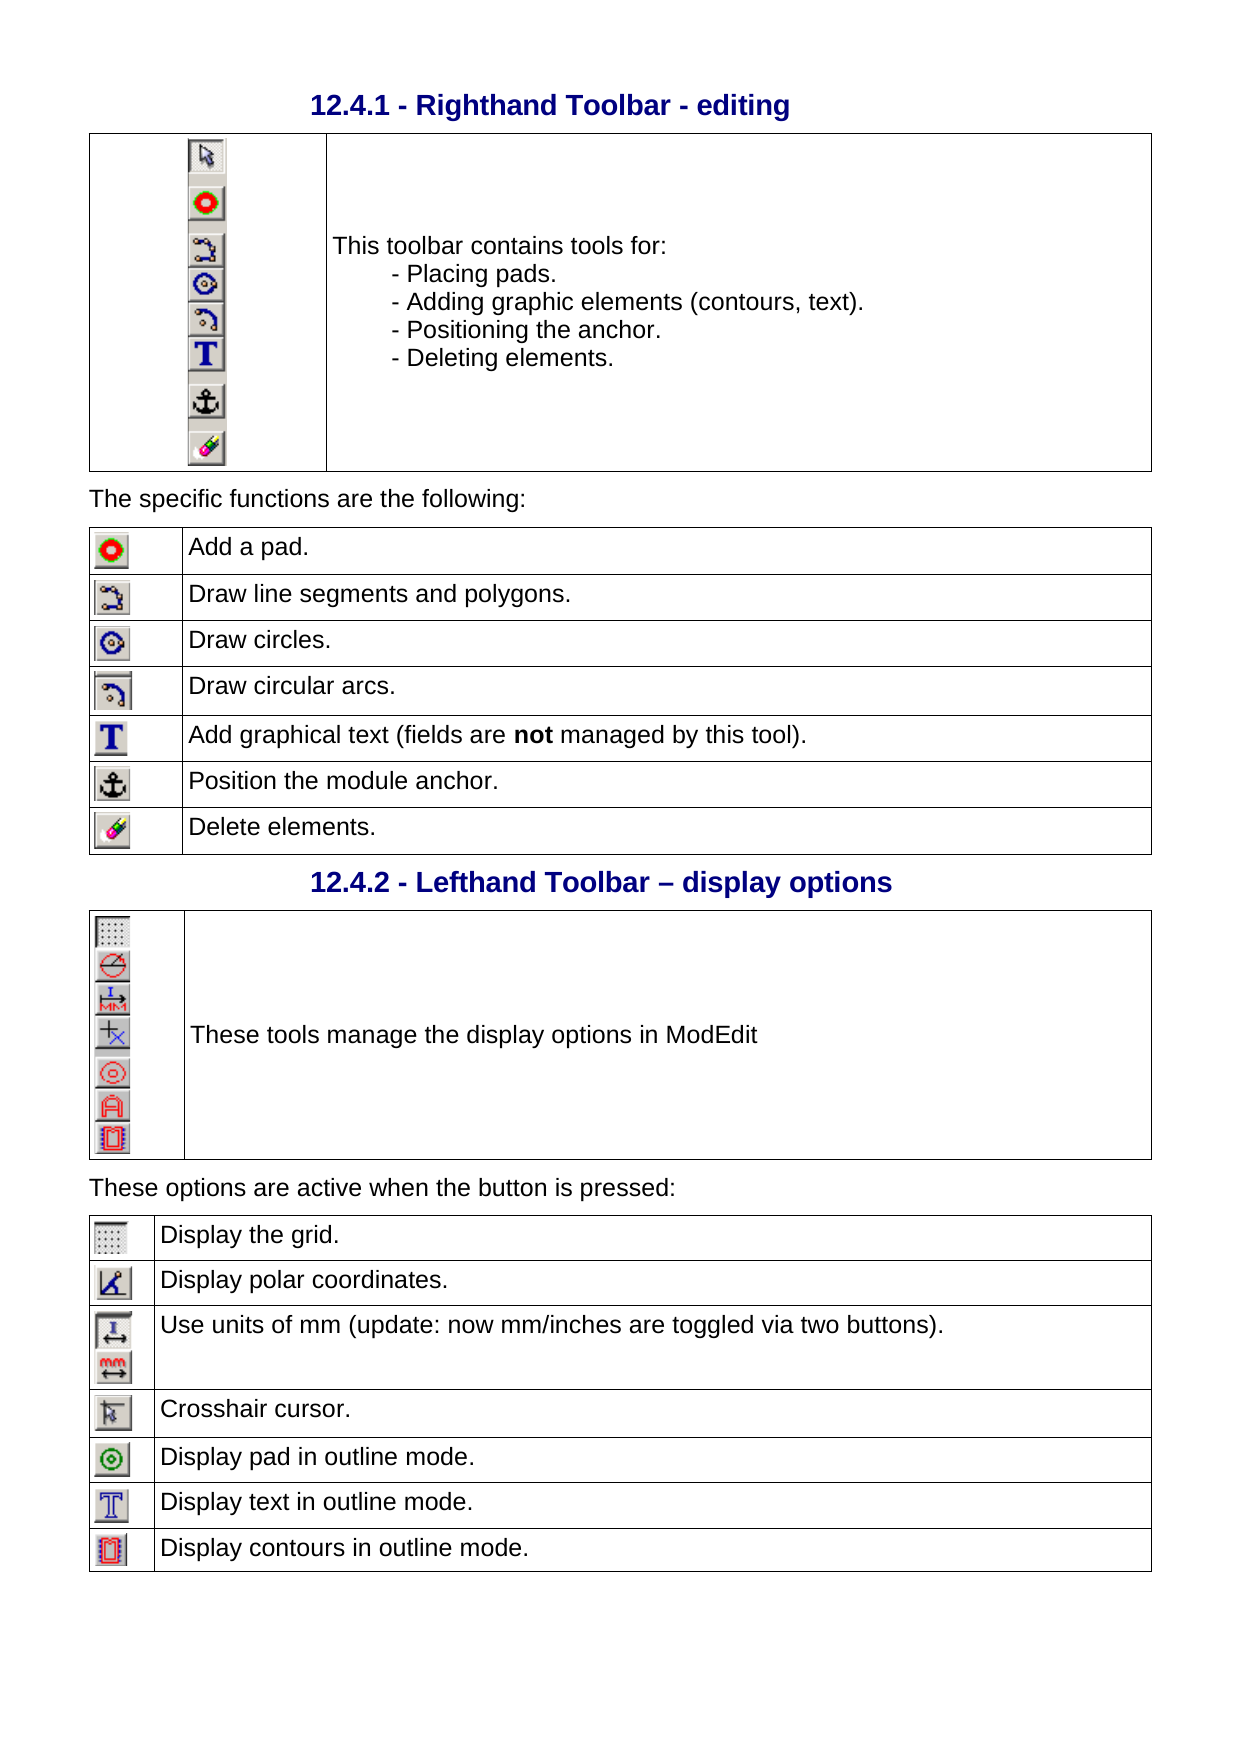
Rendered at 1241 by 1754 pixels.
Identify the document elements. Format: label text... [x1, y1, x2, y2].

table_header [90, 528, 182, 574]
table_cell [90, 1261, 154, 1305]
subtitle Righthand Toolbar - editing [236, 88, 1152, 121]
picture [94, 1488, 129, 1523]
picture [94, 580, 131, 615]
text These options are active when the button is pressed: [88, 1173, 1152, 1201]
table_cell Draw circles. [183, 621, 1151, 666]
table_cell Draw circular arcs. [183, 667, 1151, 715]
picture [94, 1442, 131, 1477]
table_cell [90, 1306, 154, 1389]
picture [94, 766, 131, 801]
table_header This toolbar contains tools for: - Placing pads. - Adding graphic elements (contours, text). - Positioning the anchor. - Deleting elements. [327, 134, 1151, 471]
table_cell Add graphical text (fields are not managed by this tool). [183, 716, 1151, 761]
picture [94, 1265, 133, 1300]
picture [94, 1311, 133, 1384]
table_header These tools manage the display options in ModEdit [185, 911, 1151, 1159]
table_cell [90, 716, 182, 761]
table_cell [90, 762, 182, 807]
table_cell Position the module anchor. [183, 762, 1151, 807]
table_cell Crosshair cursor. [155, 1390, 1151, 1437]
table_cell [90, 667, 182, 715]
table_cell Display text in outline mode. [155, 1483, 1151, 1528]
text The specific functions are the following: [88, 485, 1152, 513]
table_cell Display polar coordinates. [155, 1261, 1151, 1305]
table_cell Display pad in outline mode. [155, 1438, 1151, 1482]
table_header [90, 1216, 154, 1260]
picture [94, 532, 129, 569]
table_cell [90, 1529, 154, 1571]
table_cell Use units of mm (update: now mm/inches are toggled via two buttons). [155, 1306, 1151, 1389]
table_cell [90, 1438, 154, 1482]
picture [187, 138, 227, 466]
table_header Add a pad. [183, 528, 1151, 574]
picture [94, 671, 133, 710]
picture [94, 1395, 133, 1431]
table_cell [90, 575, 182, 620]
table_cell Display contours in outline mode. [155, 1529, 1151, 1571]
table_cell [90, 1483, 154, 1528]
picture [94, 626, 131, 661]
table_header Display the grid. [155, 1216, 1151, 1260]
table_cell [90, 621, 182, 666]
picture [94, 721, 128, 756]
picture [94, 812, 131, 849]
table_header [90, 911, 184, 1159]
subtitle Lefthand Toolbar – display options [236, 866, 1152, 898]
table_cell Delete elements. [183, 808, 1151, 854]
table_cell [90, 1390, 154, 1437]
table_header [90, 134, 326, 471]
table_cell [90, 808, 182, 854]
table_cell Draw line segments and polygons. [183, 575, 1151, 620]
